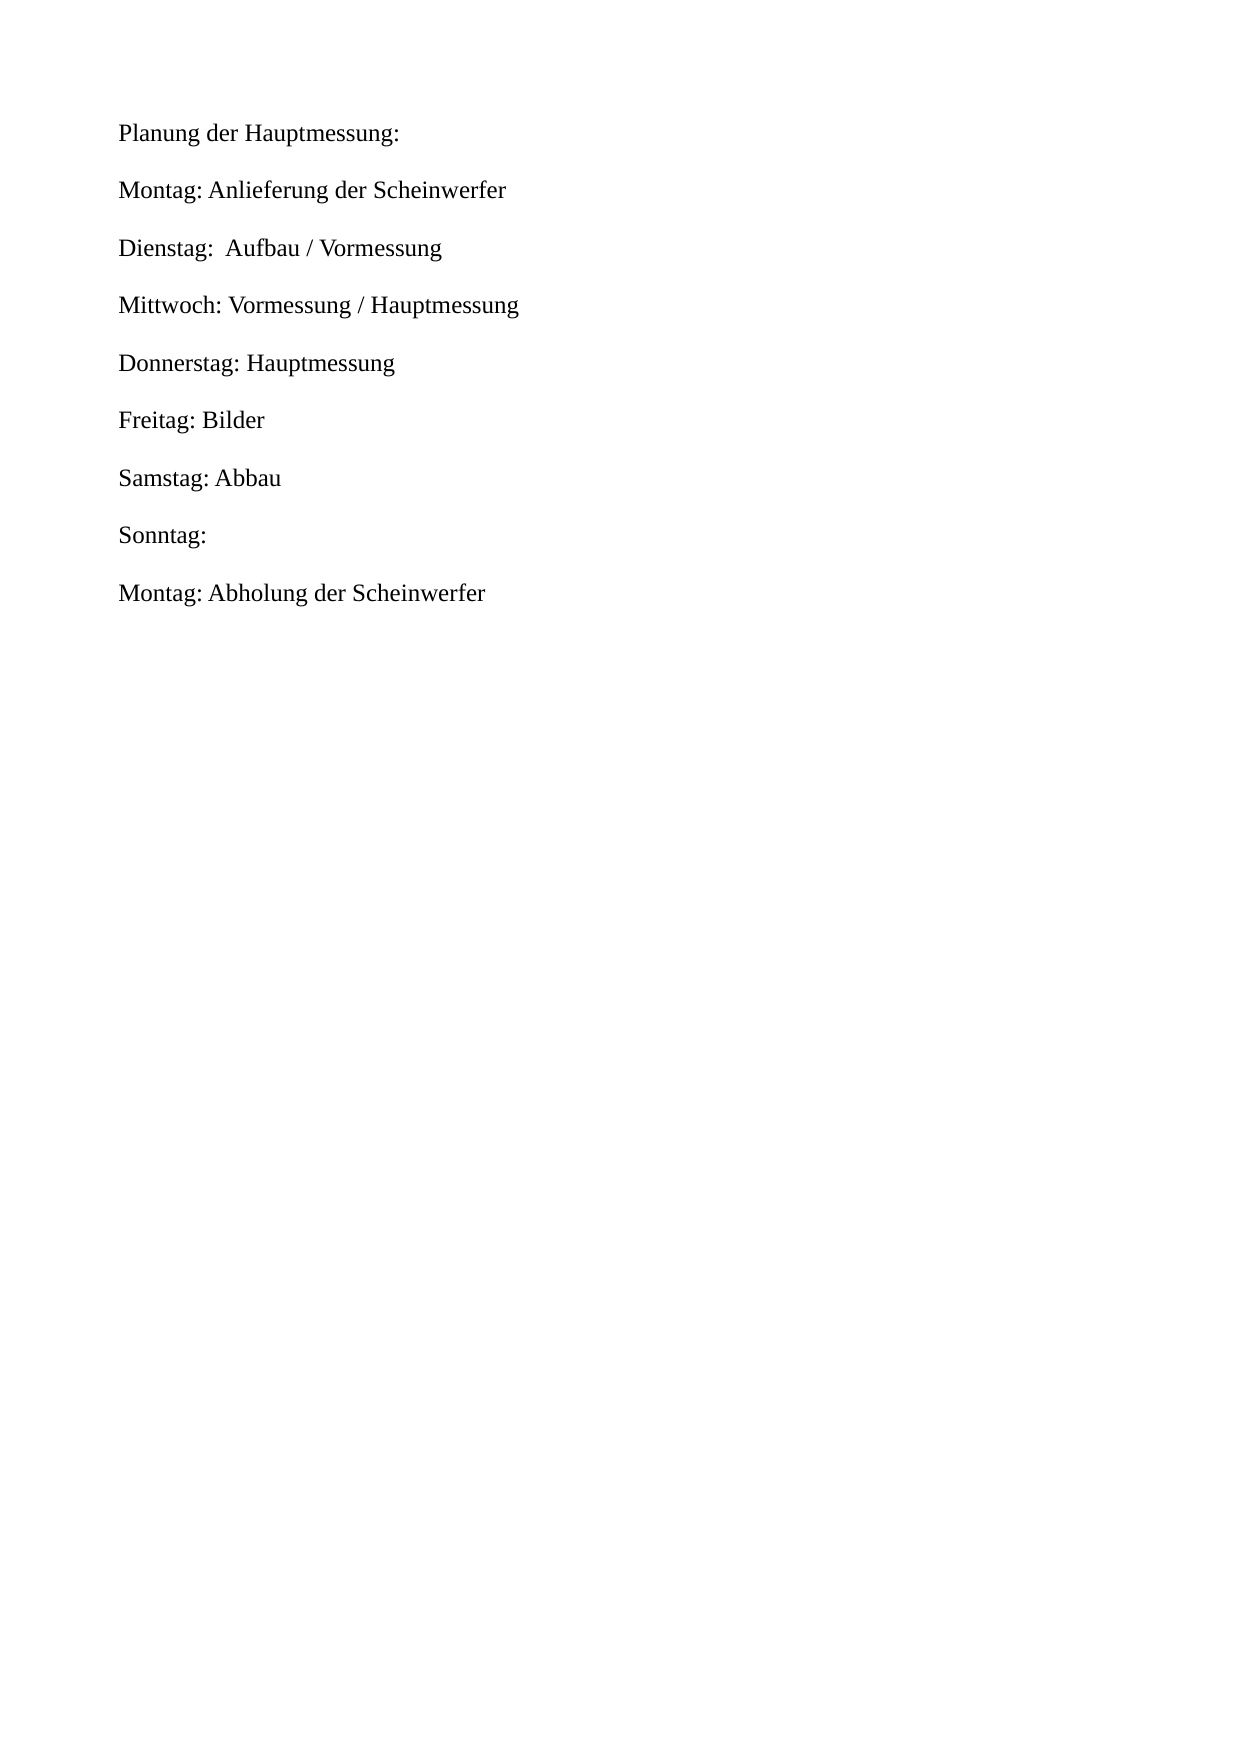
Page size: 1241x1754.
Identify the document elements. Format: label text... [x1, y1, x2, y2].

text Montag: Anlieferung der Scheinwerfer [118, 176, 1122, 204]
text Samstag: Abbau [118, 463, 1122, 492]
text Montag: Abholung der Scheinwerfer [118, 578, 1122, 607]
text Freitag: Bilder [118, 406, 1122, 434]
text Sonntag: [118, 521, 1122, 549]
text Mittwoch: Vormessung / Hauptmessung [118, 291, 1122, 319]
text Donnerstag: Hauptmessung [118, 348, 1122, 377]
text Dienstag: Aufbau / Vormessung [118, 233, 1122, 262]
text Planung der Hauptmessung: [118, 118, 1122, 176]
